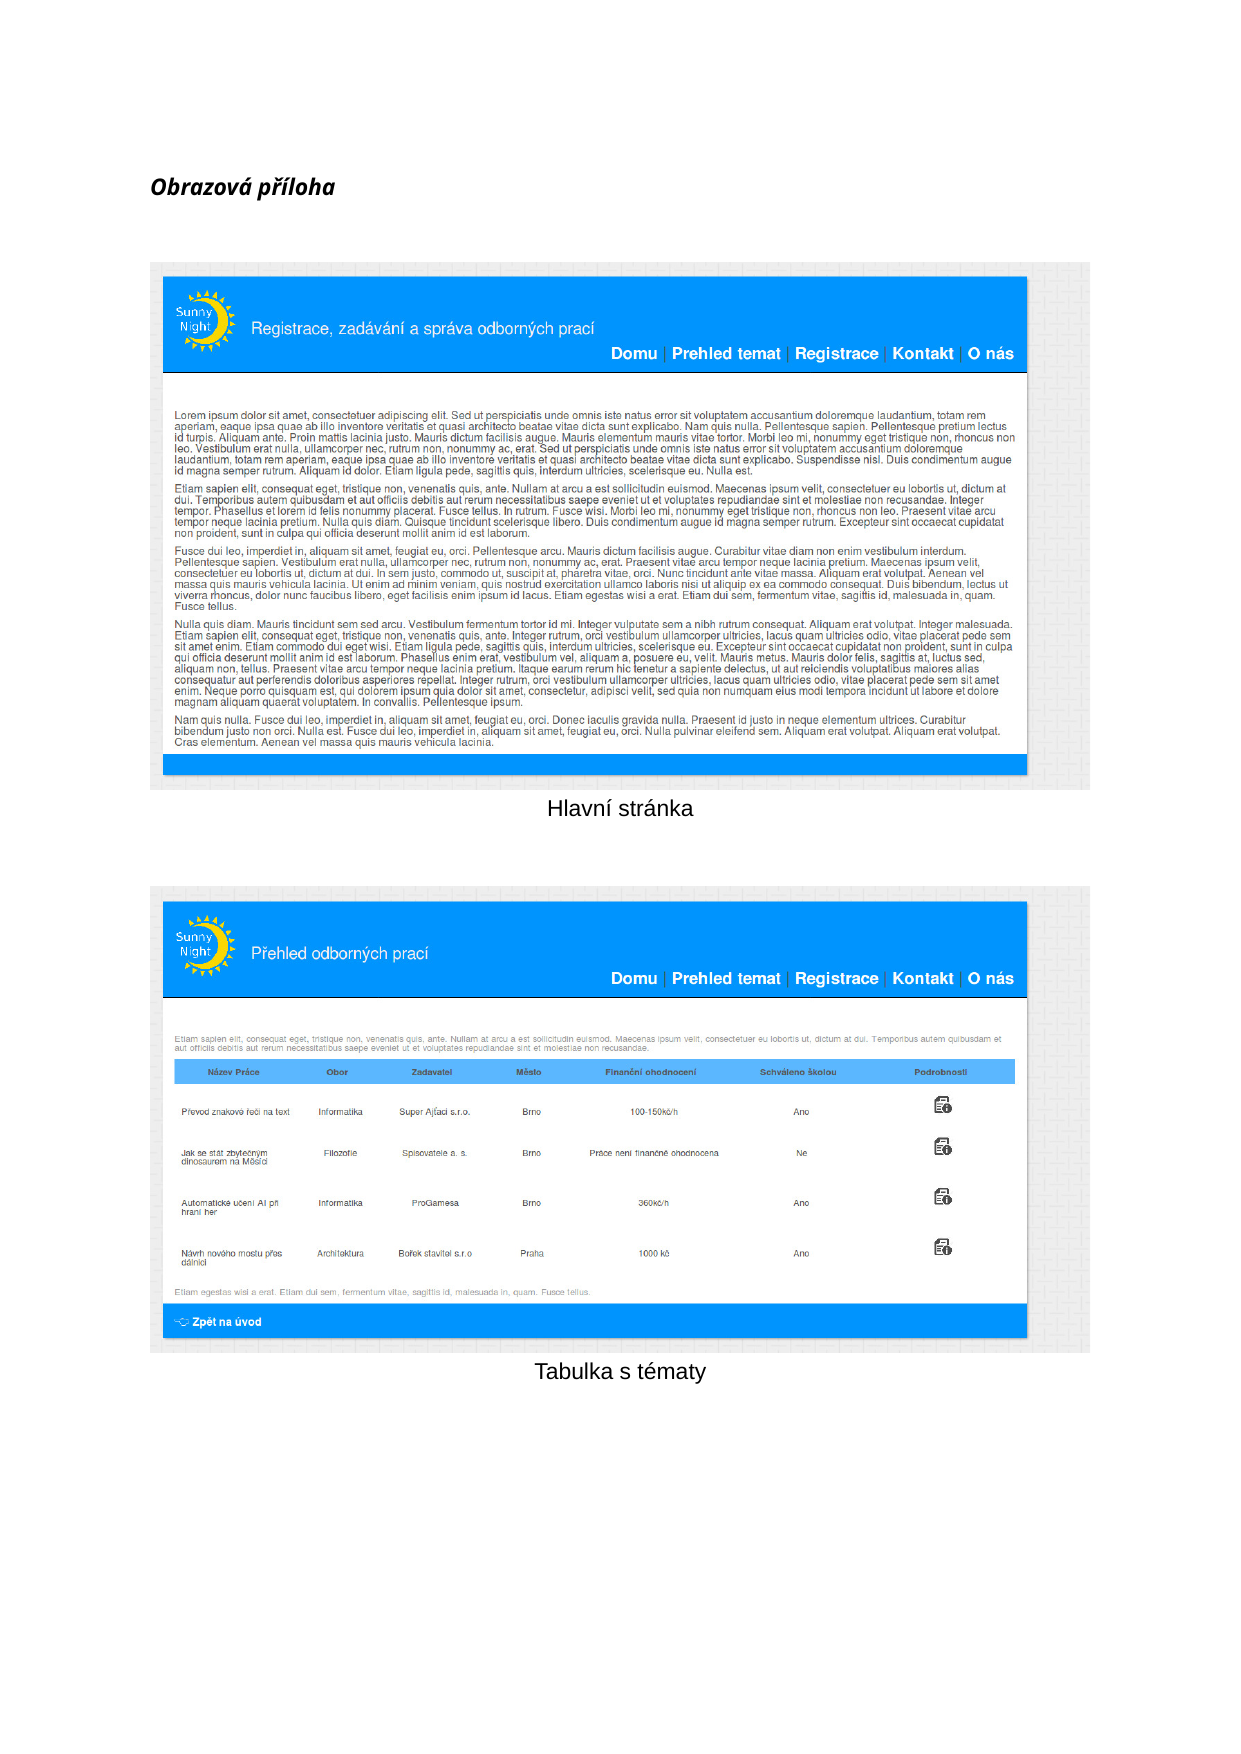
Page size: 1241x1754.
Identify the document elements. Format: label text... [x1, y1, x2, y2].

picture [150, 262, 1091, 790]
text Hlavní stránka [150, 790, 1090, 821]
text Tabulka s tématy [150, 1353, 1090, 1384]
picture [150, 886, 1091, 1353]
subtitle Obrazová příloha [150, 171, 1090, 202]
